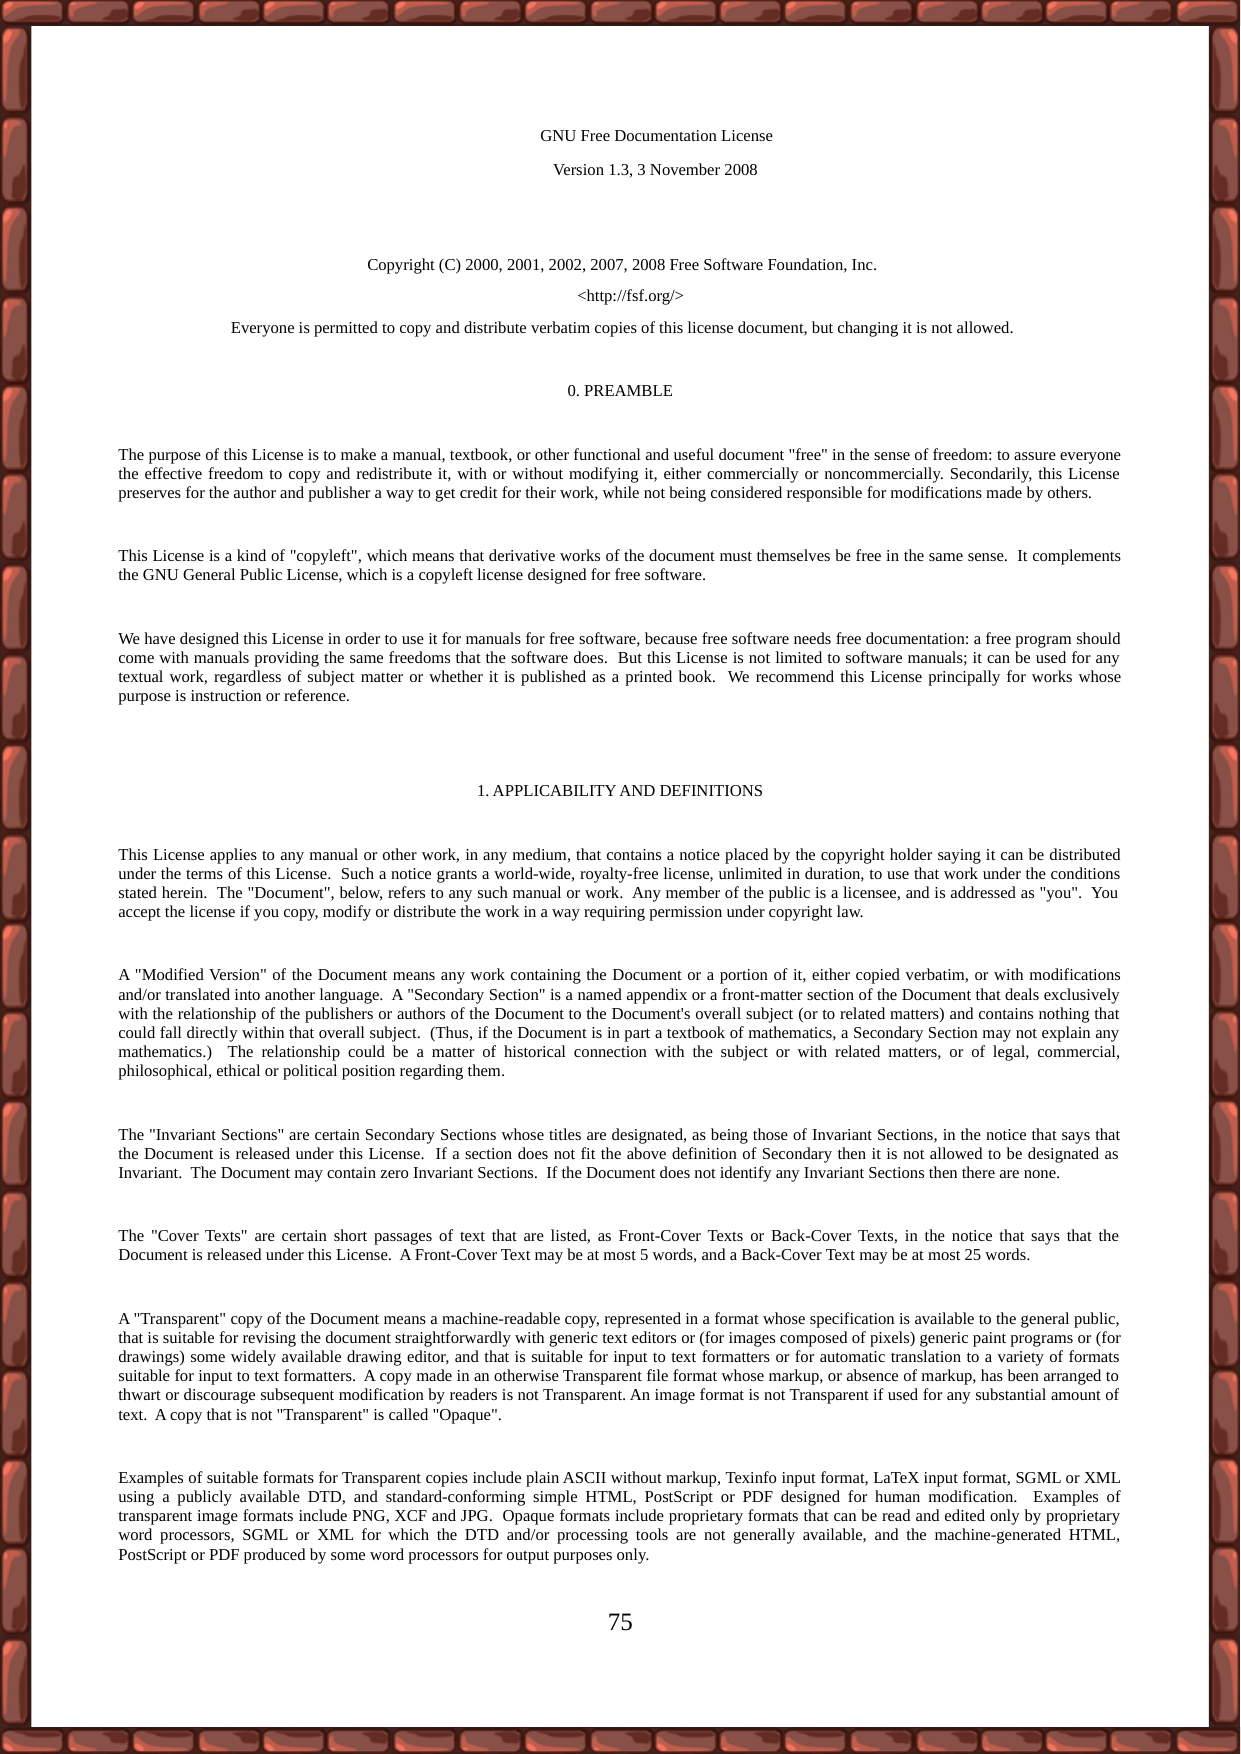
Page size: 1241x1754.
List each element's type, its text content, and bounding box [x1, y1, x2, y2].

text Examples of suitable formats for Transparent copies include plain ASCII without markup, Texinfo input format, LaTeX input format, SGML or XML using a publicly available DTD, and standard-conforming simple HTML, PostScript or PDF designed for human modification. Examples of transparent image formats include PNG, XCF and JPG. Opaque formats include proprietary formats that can be read and edited only by proprietary word processors, SGML or XML for which the DTD and/or processing tools are not generally available, and the machine-generated HTML, PostScript or PDF produced by some word processors for output purposes only. [118, 1468, 1122, 1563]
text We have designed this License in order to use it for manuals for free software, because free software needs free documentation: a free program should come with manuals providing the same freedoms that the software does. But this License is not limited to software manuals; it can be used for any textual work, regardless of subject matter or whether it is published as a printed book. We recommend this License principally for works whose purpose is instruction or reference. [118, 628, 1122, 705]
text This License is a kind of "copyleft", which means that derivative works of the document must themselves be free in the same sense. It complements the GNU General Public License, which is a copyleft license designed for free software. [118, 546, 1122, 584]
text The "Cover Texts" are certain short passages of text that are listed, as Front-Cover Texts or Back-Cover Texts, in the notice that says that the Document is released under this License. A Front-Cover Text may be at most 5 words, and a Back-Cover Text may be at most 25 words. [118, 1226, 1122, 1264]
text A "Modified Version" of the Document means any work containing the Document or a portion of it, either copied verbatim, or with modifications and/or translated into another language. A "Secondary Section" is a named appendix or a front-matter section of the Document that deals exclusively with the relationship of the publishers or authors of the Document to the Document's overall subject (or to related matters) and contains nothing that could fall directly within that overall subject. (Thus, if the Document is in part a textbook of mathematics, a Secondary Section may not explain any mathematics.) The relationship could be a matter of historical connection with the subject or with related matters, or of legal, commercial, philosophical, ethical or political position regarding them. [118, 965, 1122, 1080]
text <http://fsf.org/> [118, 286, 1122, 305]
text Everyone is permitted to copy and distribute verbatim copies of this license document, but changing it is not allowed. [118, 318, 1122, 337]
text This License applies to any manual or other work, in any medium, that contains a notice placed by the copyright holder saying it can be distributed under the terms of this License. Such a notice grants a world-wide, royalty-free license, unlimited in duration, to use that work under the conditions stated herein. The "Document", below, refers to any such manual or work. Any member of the public is a licensee, and is addressed as "you". You accept the license if you copy, modify or distribute the work in a way requiring permission under copyright law. [118, 844, 1122, 921]
text GNU Free Documentation License [118, 118, 1122, 147]
text Copyright (C) 2000, 2001, 2002, 2007, 2008 Free Software Foundation, Inc. [118, 254, 1122, 273]
text Version 1.3, 3 November 2008 [118, 159, 1122, 178]
text The "Invariant Sections" are certain Secondary Sections whose titles are designated, as being those of Invariant Sections, in the notice that says that the Document is released under this License. If a section does not fit the above definition of Secondary then it is not allowed to be designated as Invariant. The Document may contain zero Invariant Sections. If the Document does not identify any Invariant Sections then there are none. [118, 1124, 1122, 1182]
text A "Transparent" copy of the Document means a machine-readable copy, represented in a format whose specification is available to the general public, that is suitable for revising the document straightforwardly with generic text editors or (for images composed of pixels) generic paint programs or (for drawings) some widely available drawing editor, and that is suitable for input to text formatters or for automatic translation to a variety of formats suitable for input to text formatters. A copy made in an otherwise Transparent file format whose markup, or absence of markup, has been arranged to thwart or discourage subsequent modification by readers is not Transparent. An image format is not Transparent if used for any substantial amount of text. A copy that is not "Transparent" is called "Opaque". [118, 1308, 1122, 1423]
text 1. APPLICABILITY AND DEFINITIONS [118, 781, 1122, 800]
text 0. PREAMBLE [118, 381, 1122, 400]
text The purpose of this License is to make a manual, textbook, or other functional and useful document "free" in the sense of freedom: to assure everyone the effective freedom to copy and redistribute it, with or without modifying it, either commercially or noncommercially. Secondarily, this License preserves for the author and publisher a way to get credit for their work, while not being considered responsible for modifications made by others. [118, 444, 1122, 502]
picture [0, 0, 1241, 1754]
